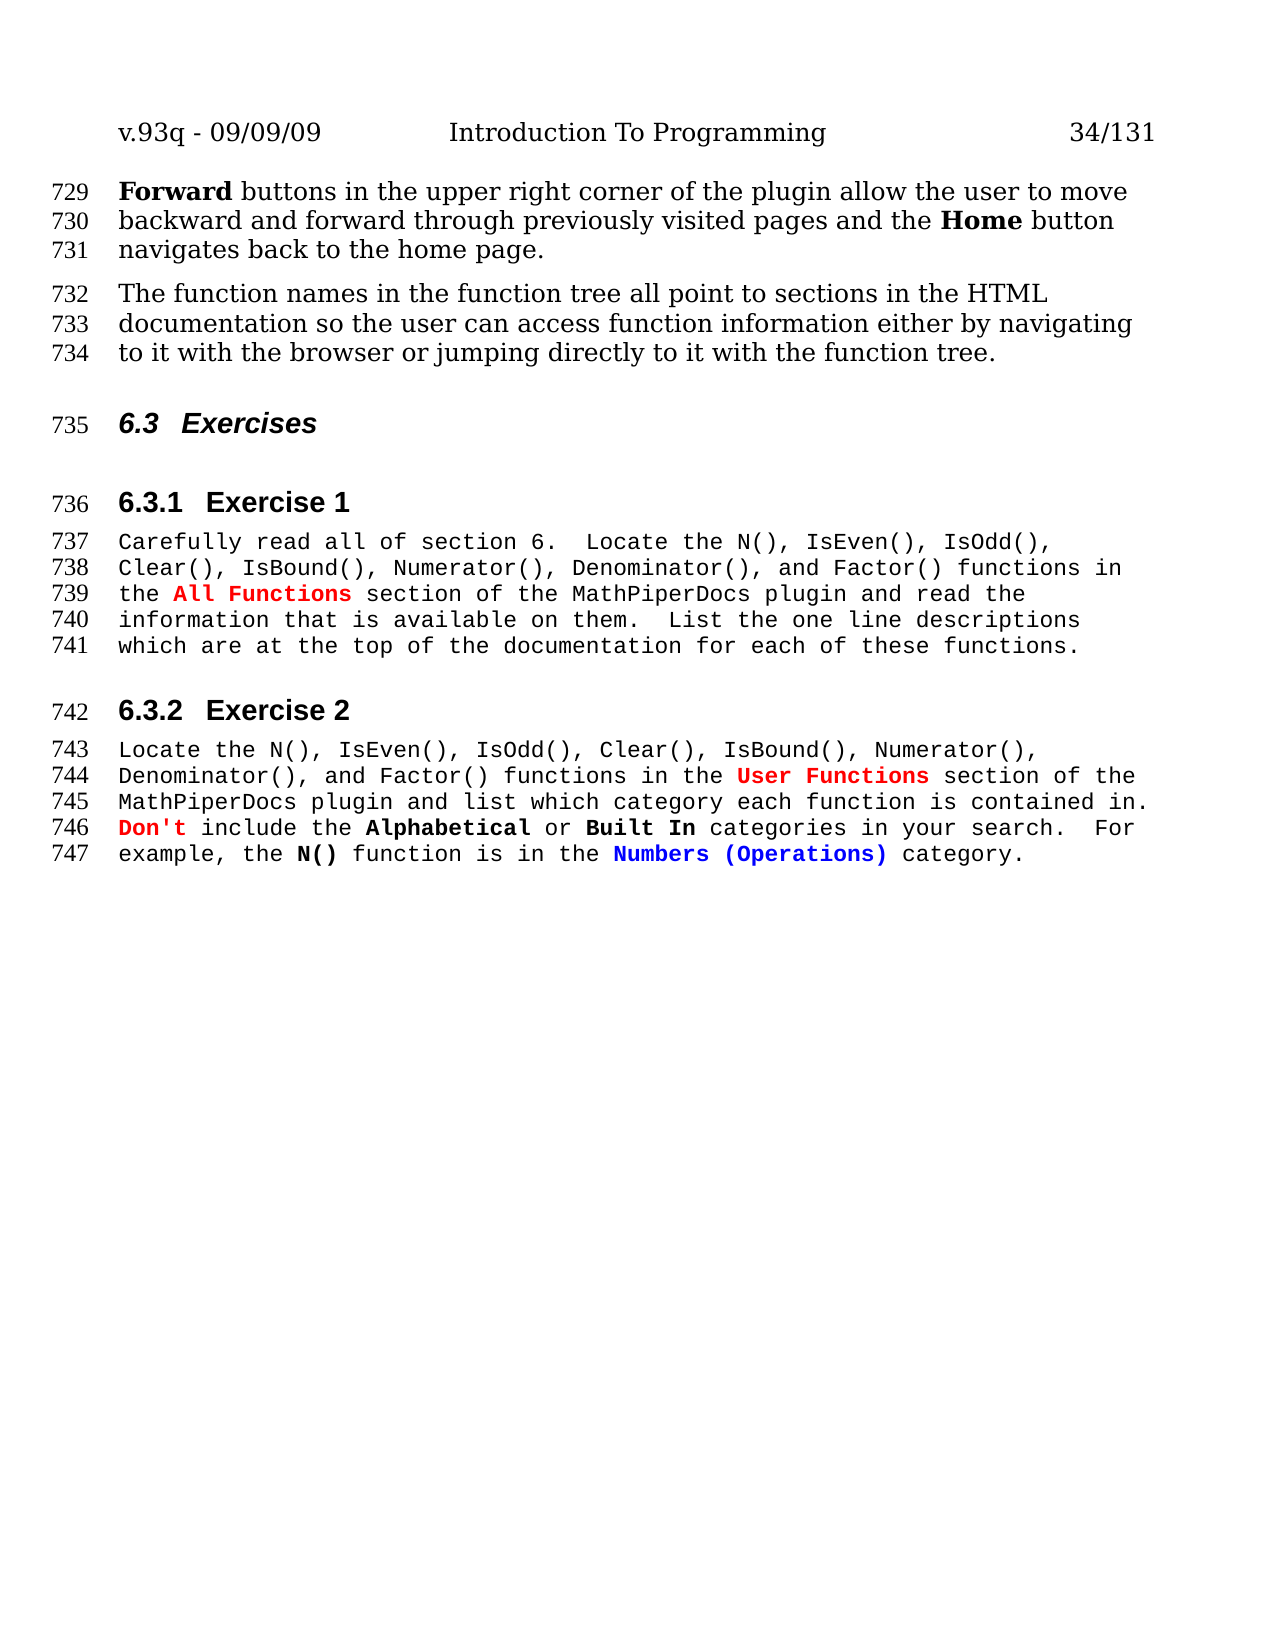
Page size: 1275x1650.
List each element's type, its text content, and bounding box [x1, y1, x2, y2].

text Locate the N(), IsEven(), IsOdd(), Clear(), IsBound(), Numerator(), Denominator(), and Factor() functions in the User Functions section of the MathPiperDocs plugin and list which category each function is contained in. Don't include the Alphabetical or Built In categories in your search. For example, the N() function is in the Numbers (Operations) category. [118, 738, 1157, 868]
text Carefully read all of section 6. Locate the N(), IsEven(), IsOdd(), Clear(), IsBound(), Numerator(), Denominator(), and Factor() functions in the All Functions section of the MathPiperDocs plugin and read the information that is available on them. List the one line descriptions which are at the top of the documentation for each of these functions. [118, 530, 1157, 660]
text The function names in the function tree all point to sections in the HTML documentation so the user can access function information either by navigating to it with the browser or jumping directly to it with the function tree. [118, 280, 1157, 367]
text Forward buttons in the upper right corner of the plugin allow the user to move backward and forward through previously visited pages and the Home button navigates back to the home page. [118, 177, 1157, 265]
subtitle Exercise 1 [118, 485, 1157, 518]
subtitle Exercises [118, 406, 1157, 440]
subtitle Exercise 2 [118, 693, 1157, 727]
